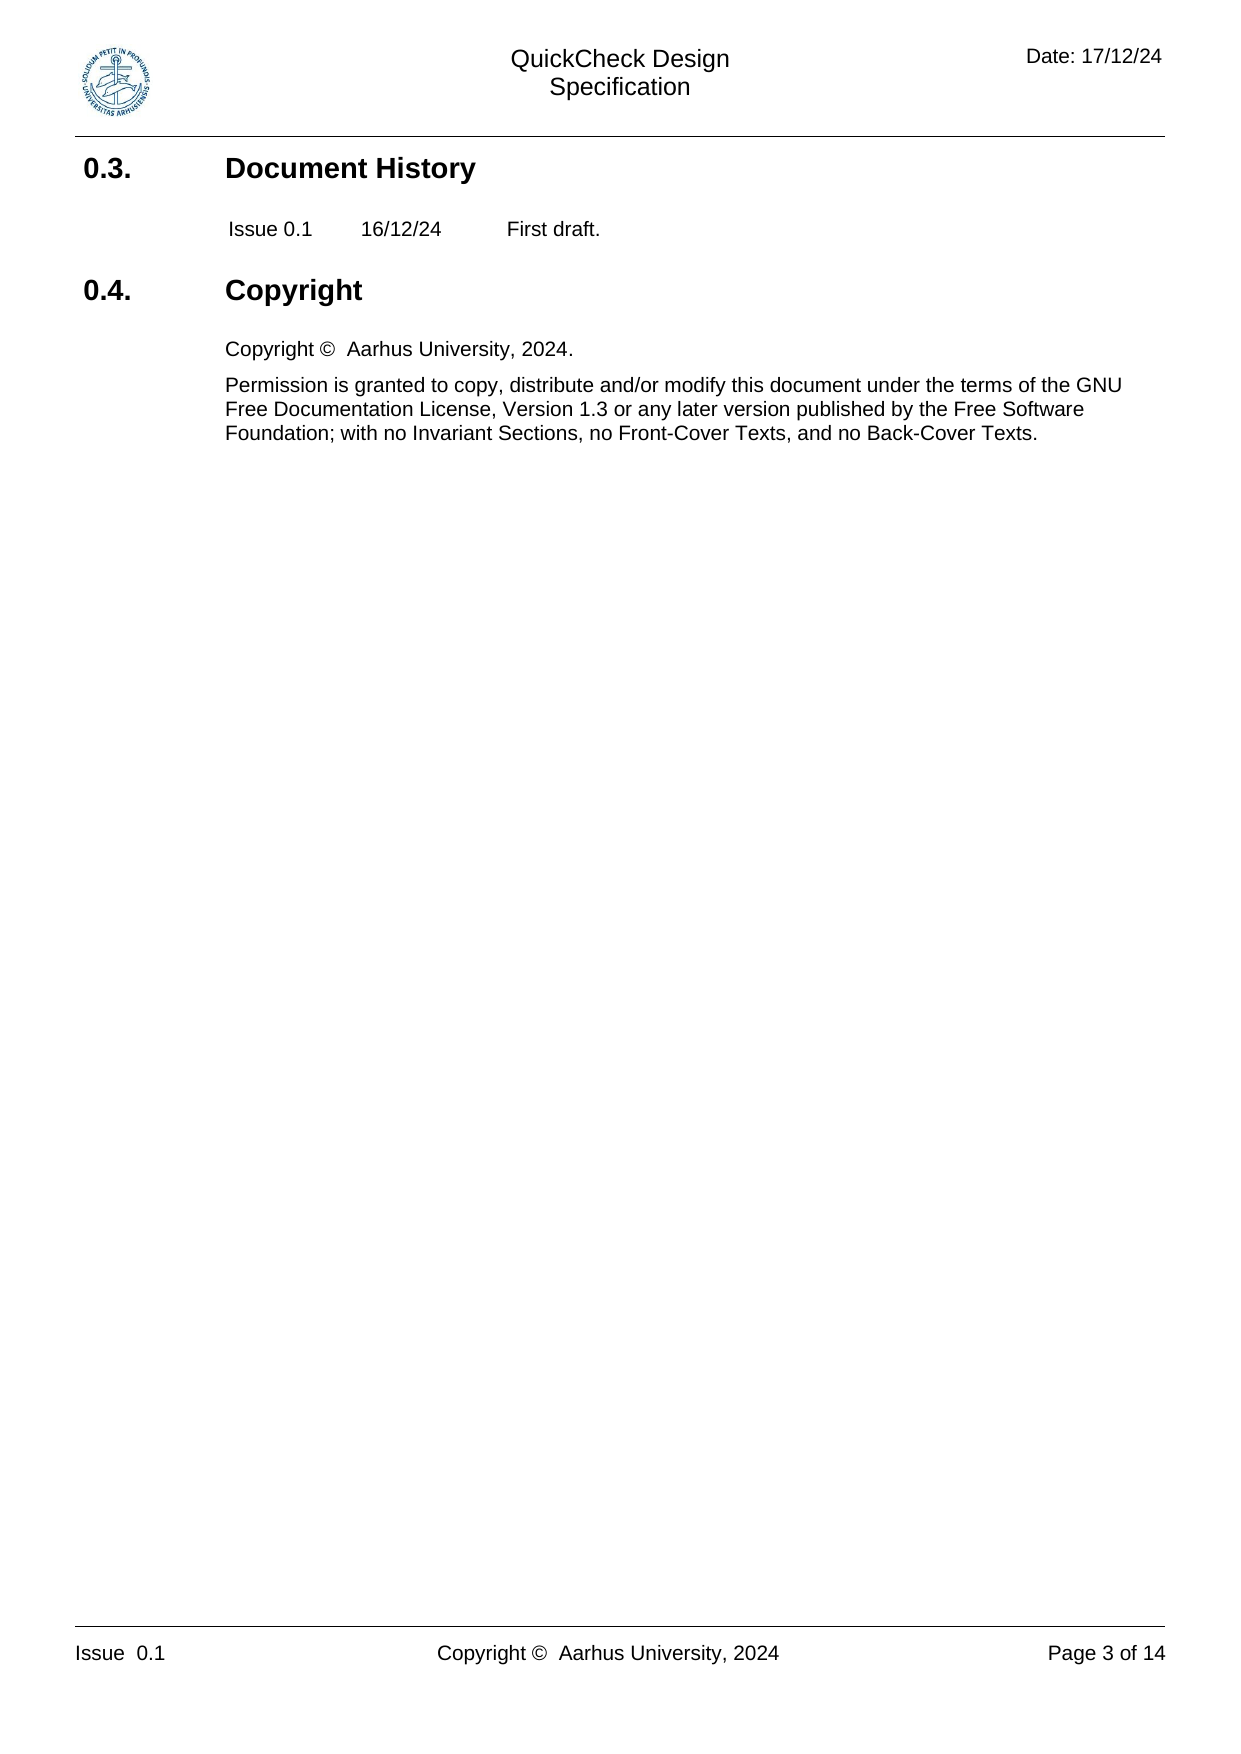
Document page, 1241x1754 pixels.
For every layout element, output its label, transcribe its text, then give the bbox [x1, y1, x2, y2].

text Copyright © Aarhus University, 2024. [225, 337, 1165, 361]
subtitle Copyright [75, 274, 1165, 307]
text Permission is granted to copy, distribute and/or modify this document under the terms of the GNU Free Documentation License, Version 1.3 or any later version published by the Free Software Foundation; with no Invariant Sections, no Front-Cover Texts, and no Back-Cover Texts. [225, 373, 1165, 445]
table_header First draft. [504, 215, 1118, 244]
picture [78, 44, 153, 120]
table_header Issue 0.1 [225, 215, 357, 244]
table_header 16/12/24 [358, 215, 503, 244]
subtitle Document History [75, 152, 1165, 185]
